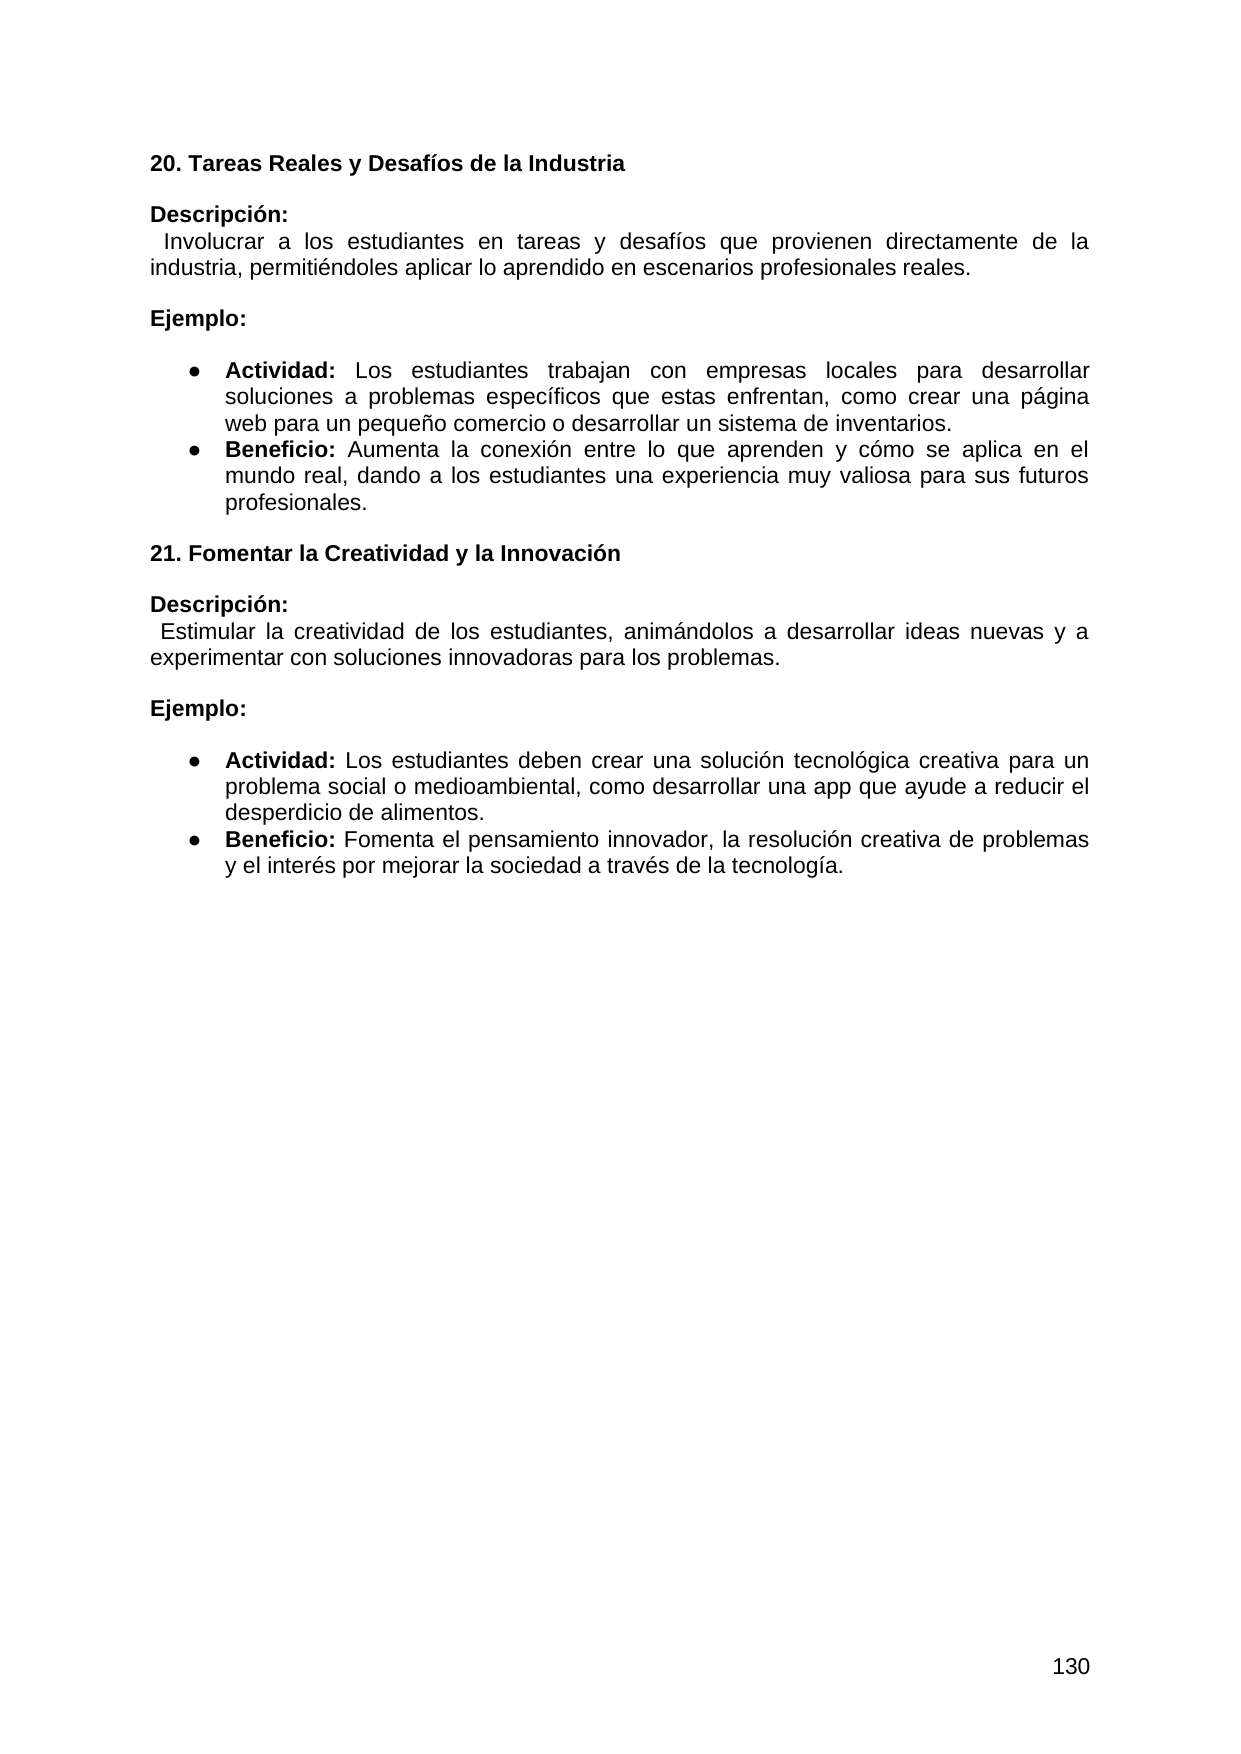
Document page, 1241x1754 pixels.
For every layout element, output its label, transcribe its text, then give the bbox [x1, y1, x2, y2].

text Descripción: Estimular la creatividad de los estudiantes, animándolos a desarrollar ideas nuevas y a experimentar con soluciones innovadoras para los problemas. [150, 591, 1090, 670]
list Beneficio: Fomenta el pensamiento innovador, la resolución creativa de problemas y el interés por mejorar la sociedad a través de la tecnología. [187, 826, 1090, 878]
text 20. Tareas Reales y Desafíos de la Industria [150, 150, 1090, 176]
text Descripción: Involucrar a los estudiantes en tareas y desafíos que provienen directamente de la industria, permitiéndoles aplicar lo aprendido en escenarios profesionales reales. [150, 201, 1090, 280]
list Actividad: Los estudiantes trabajan con empresas locales para desarrollar soluciones a problemas específicos que estas enfrentan, como crear una página web para un pequeño comercio o desarrollar un sistema de inventarios. [187, 357, 1090, 436]
text Ejemplo: [150, 305, 1090, 332]
list Beneficio: Aumenta la conexión entre lo que aprenden y cómo se aplica en el mundo real, dando a los estudiantes una experiencia muy valiosa para sus futuros profesionales. [187, 436, 1090, 515]
list Actividad: Los estudiantes deben crear una solución tecnológica creativa para un problema social o medioambiental, como desarrollar una app que ayude a reducir el desperdicio de alimentos. [187, 747, 1090, 826]
text 21. Fomentar la Creatividad y la Innovación [150, 540, 1090, 566]
text Ejemplo: [150, 695, 1090, 722]
